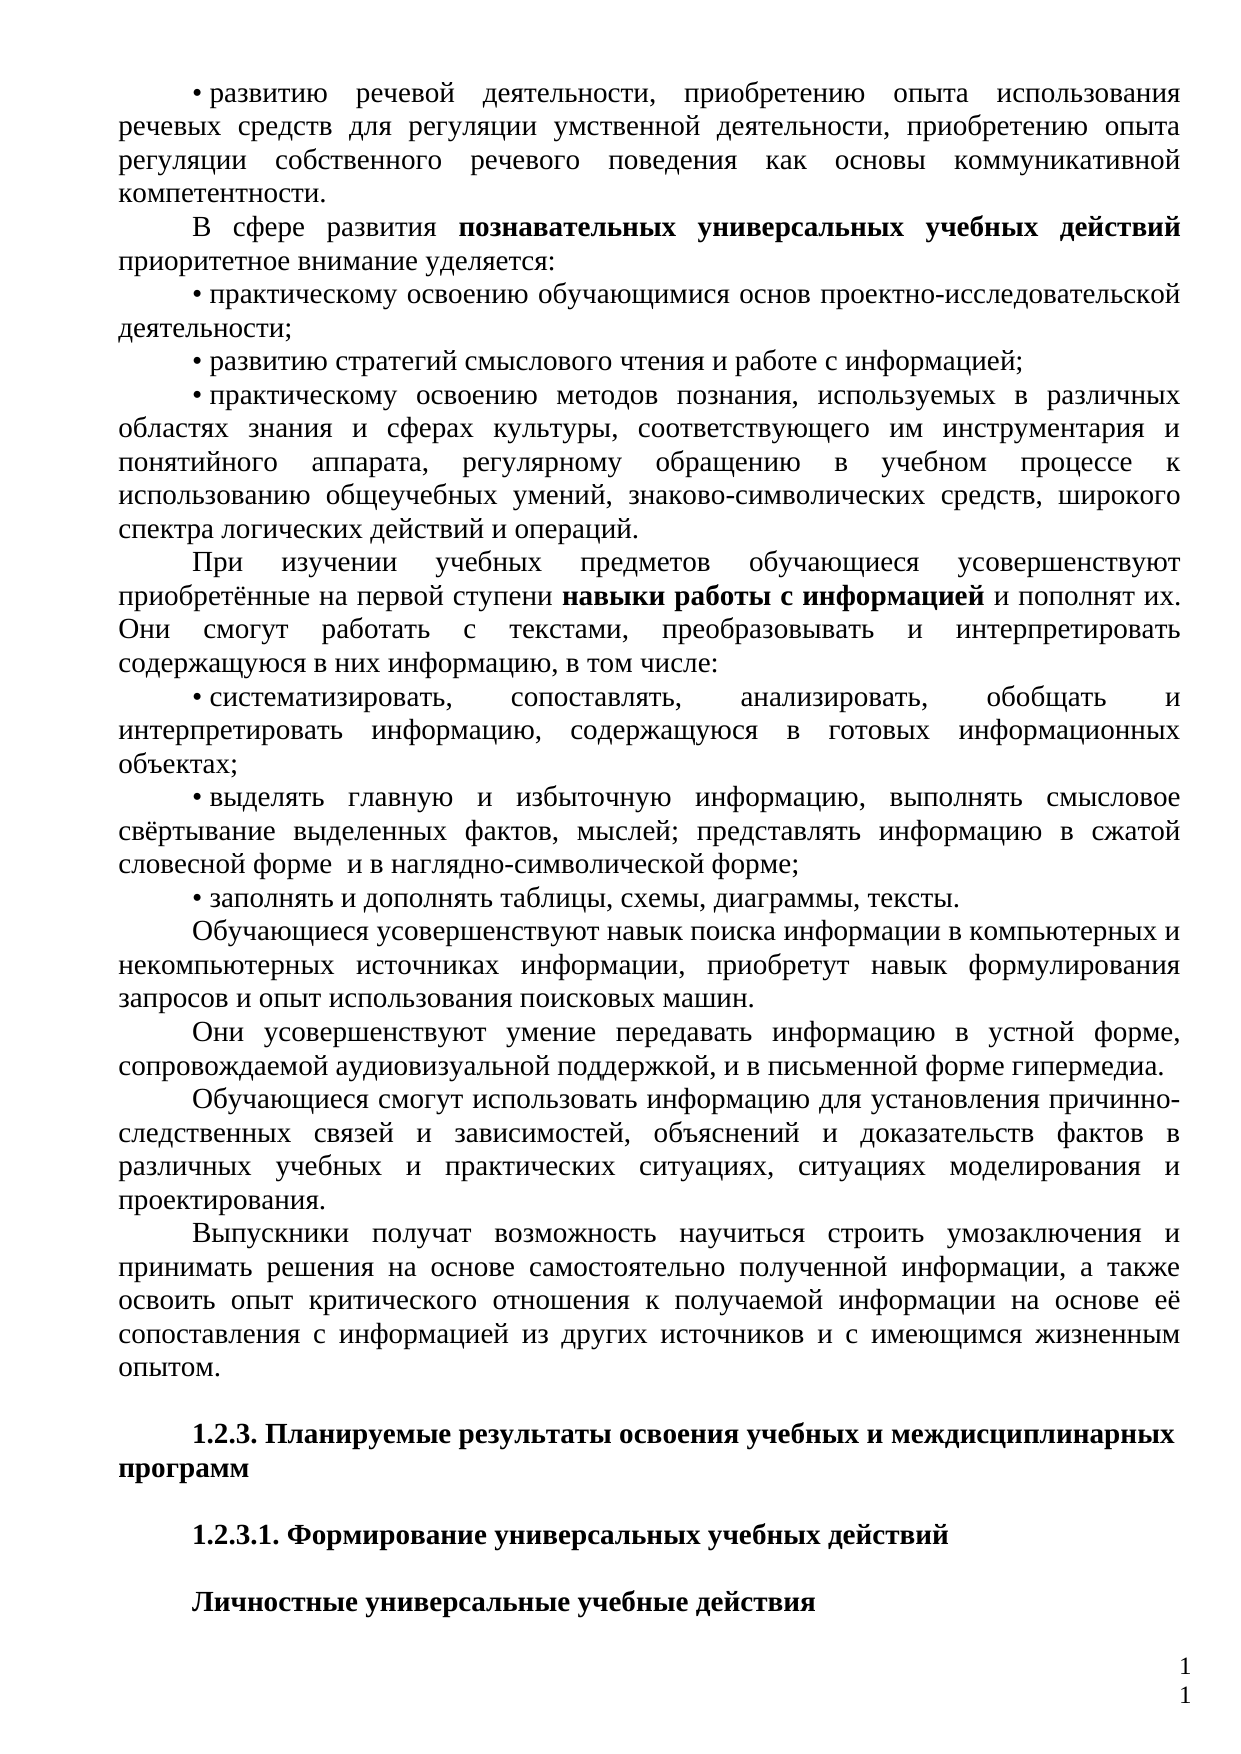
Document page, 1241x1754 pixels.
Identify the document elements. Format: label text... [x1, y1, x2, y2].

text В сфере развития познавательных универсальных учебных действий приоритетное внимание уделяется: [118, 209, 1181, 276]
text Обучающиеся усовершенствуют навык поиска информации в компьютерных и некомпьютерных источниках информации, приобретут навык формулирования запросов и опыт использования поисковых машин. [118, 913, 1181, 1014]
text • практическому освоению методов познания, используемых в различных областях знания и сферах культуры, соответствующего им инструментария и понятийного аппарата, регулярному обращению в учебном процессе к использованию общеучебных умений, знаково-символических средств, широкого спектра логических действий и операций. [118, 377, 1181, 544]
text • развитию стратегий смыслового чтения и работе с информацией; [118, 343, 1181, 377]
text • практическому освоению обучающимися основ проектно-исследовательской деятельности; [118, 276, 1181, 343]
text Они усовершенствуют умение передавать информацию в устной форме, сопровождаемой аудиовизуальной поддержкой, и в письменной форме гипермедиа. [118, 1014, 1181, 1081]
text Личностные универсальные учебные действия [118, 1584, 1181, 1618]
text • выделять главную и избыточную информацию, выполнять смысловое свёртывание выделенных фактов, мыслей; представлять информацию в сжатой словесной форме и в наглядно-символической форме; [118, 779, 1181, 880]
text 1.2.3.1. Формирование универсальных учебных действий [118, 1517, 1181, 1551]
text При изучении учебных предметов обучающиеся усовершенствуют приобретённые на первой ступени навыки работы с информацией и пополнят их. Они смогут работать с текстами, преобразовывать и интерпретировать содержащуюся в них информацию, в том числе: [118, 544, 1181, 679]
text 1.2.3. Планируемые результаты освоения учебных и междисциплинарных программ [118, 1417, 1181, 1484]
text Обучающиеся смогут использовать информацию для установления причинно-следственных связей и зависимостей, объяснений и доказательств фактов в различных учебных и практических ситуациях, ситуациях моделирования и проектирования. [118, 1081, 1181, 1215]
text • систематизировать, сопоставлять, анализировать, обобщать и интерпретировать информацию, содержащуюся в готовых информационных объектах; [118, 679, 1181, 779]
text Выпускники получат возможность научиться строить умозаключения и принимать решения на основе самостоятельно полученной информации, а также освоить опыт критического отношения к получаемой информации на основе её сопоставления с информацией из других источников и с имеющимся жизненным опытом. [118, 1215, 1181, 1383]
text • заполнять и дополнять таблицы, схемы, диаграммы, тексты. [118, 880, 1181, 913]
text • развитию речевой деятельности, приобретению опыта использования речевых средств для регуляции умственной деятельности, приобретению опыта регуляции собственного речевого поведения как основы коммуникативной компетентности. [118, 75, 1181, 209]
